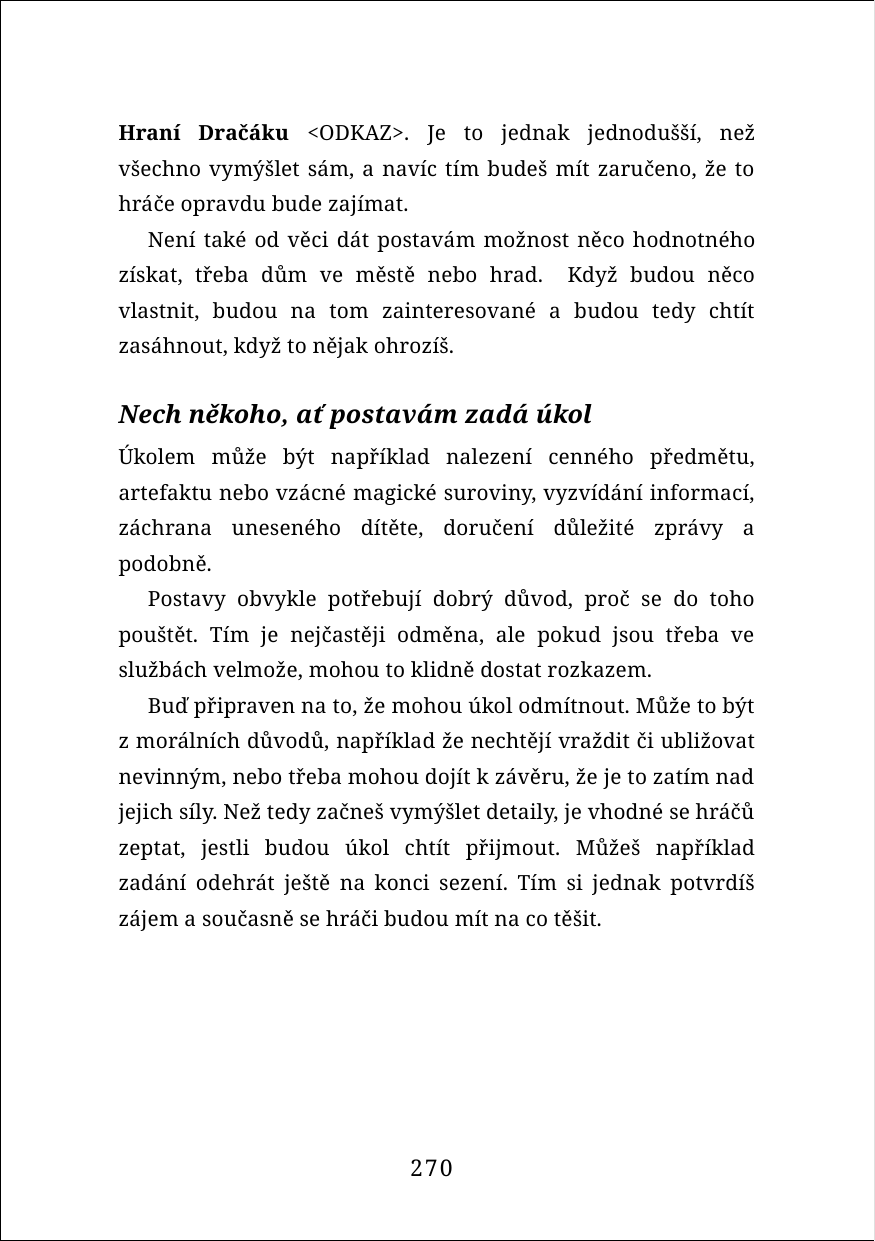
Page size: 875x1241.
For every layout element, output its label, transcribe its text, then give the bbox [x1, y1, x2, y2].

subtitle Nech někoho, ať postavám zadá úkol [118, 396, 756, 430]
text Hraní Dračáku <ODKAZ>. Je to jednak jednodušší, než všechno vymýšlet sám, a navíc tím budeš mít zaručeno, že to hráče opravdu bude zajímat. Není také od věci dát postavám možnost něco hodnotného získat, třeba dům ve městě nebo hrad. Když budou něco vlastnit, budou na tom zainteresované a budou tedy chtít zasáhnout, když to nějak ohrozíš. [118, 118, 756, 360]
text Úkolem může být například nalezení cenného předmětu, artefaktu nebo vzácné magické suroviny, vyzvídání informací, záchrana uneseného dítěte, doručení důležité zprávy a podobně. Postavy obvykle potřebují dobrý důvod, proč se do toho pouštět. Tím je nejčastěji odměna, ale pokud jsou třeba ve službách velmože, mohou to klidně dostat rozkazem. Buď připraven na to, že mohou úkol odmítnout. Může to být z morálních důvodů, například že nechtějí vraždit či ubližovat nevinným, nebo třeba mohou dojít k závěru, že je to zatím nad jejich síly. Než tedy začneš vymýšlet detaily, je vhodné se hráčů zeptat, jestli budou úkol chtít přijmout. Můžeš například zadání odehrát ještě na konci sezení. Tím si jednak potvrdíš zájem a současně se hráči budou mít na co těšit. [118, 442, 756, 932]
